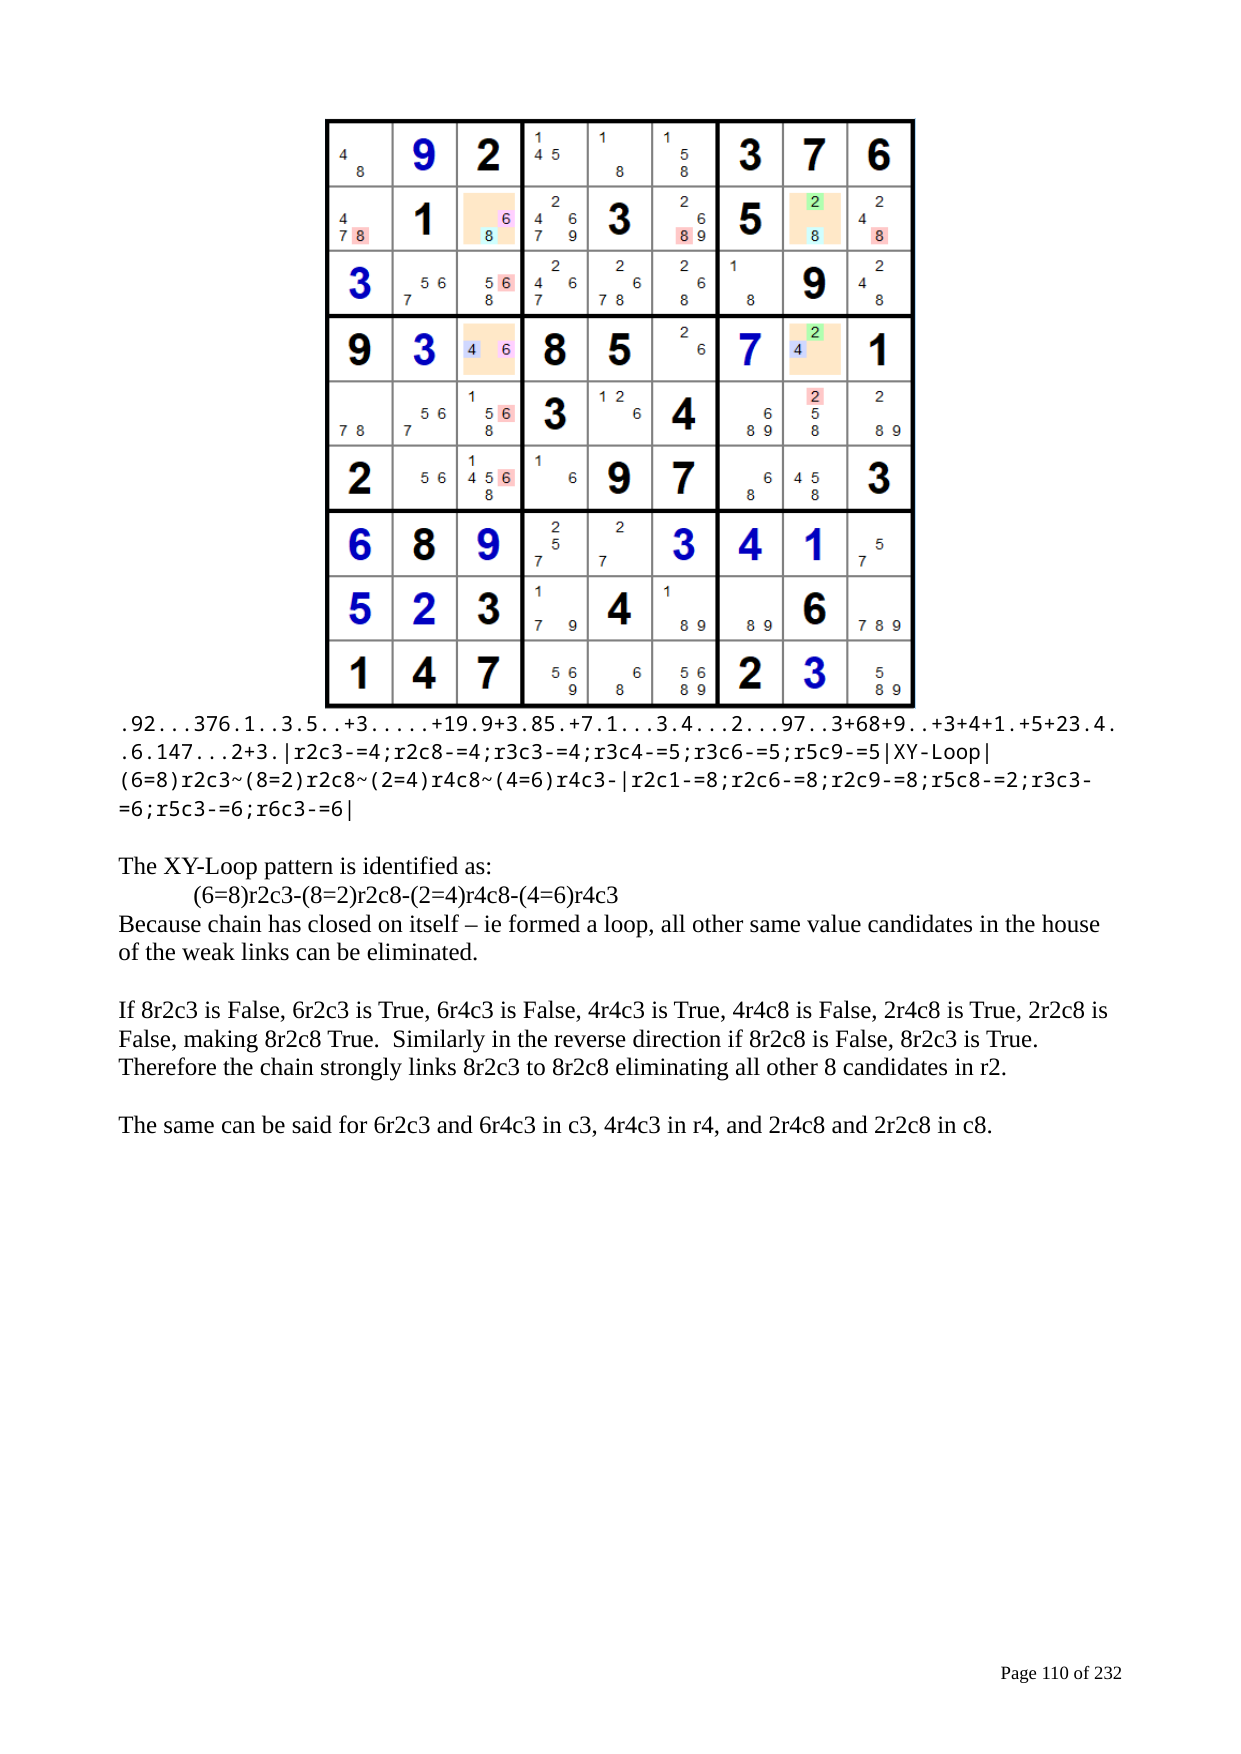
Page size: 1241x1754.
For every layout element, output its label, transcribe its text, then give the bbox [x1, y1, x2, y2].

text .92...376.1..3.5..+3.....+19.9+3.85.+7.1...3.4...2...97..3+68+9..+3+4+1.+5+23.4..6.147...2+3.|r2c3-=4;r2c8-=4;r3c3-=4;r3c4-=5;r3c6-=5;r5c9-=5|XY-Loop|(6=8)r2c3~(8=2)r2c8~(2=4)r4c8~(4=6)r4c3-|r2c1-=8;r2c6-=8;r2c9-=8;r5c8-=2;r3c3-=6;r5c3-=6;r6c3-=6| [118, 709, 1122, 822]
text The same can be said for 6r2c3 and 6r4c3 in c3, 4r4c3 in r4, and 2r4c8 and 2r2c8 in c8. [118, 1110, 1122, 1139]
picture [325, 118, 916, 709]
text (6=8)r2c3-(8=2)r2c8-(2=4)r4c8-(4=6)r4c3 [118, 880, 1122, 909]
text Because chain has closed on itself – ie formed a loop, all other same value candidates in the house of the weak links can be eliminated. [118, 909, 1122, 966]
text The XY-Loop pattern is identified as: [118, 851, 1122, 880]
text If 8r2c3 is False, 6r2c3 is True, 6r4c3 is False, 4r4c3 is True, 4r4c8 is False, 2r4c8 is True, 2r2c8 is False, making 8r2c8 True. Similarly in the reverse direction if 8r2c8 is False, 8r2c3 is True. Therefore the chain strongly links 8r2c3 to 8r2c8 eliminating all other 8 candidates in r2. [118, 995, 1122, 1081]
